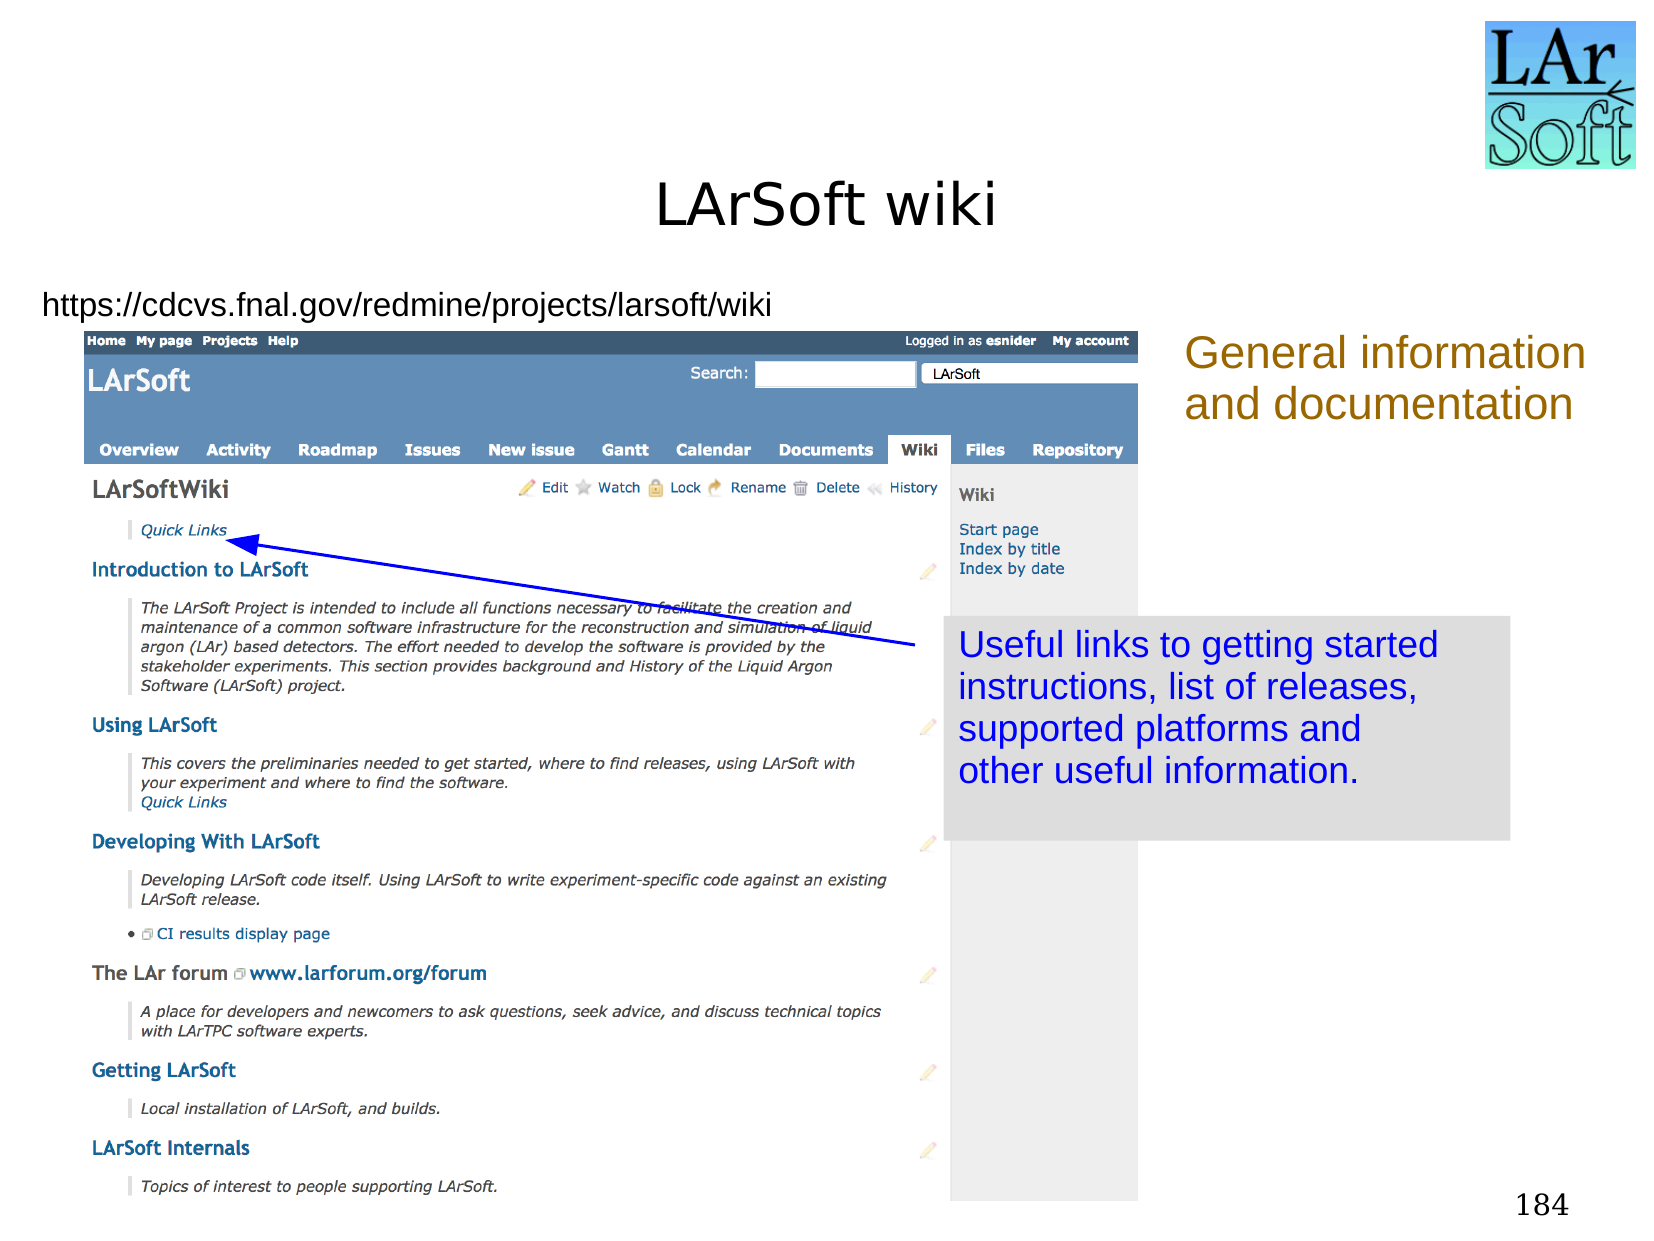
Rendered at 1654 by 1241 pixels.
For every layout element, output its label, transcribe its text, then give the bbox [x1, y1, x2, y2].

title LArSoft wiki [121, 102, 1533, 310]
text_box Useful links to getting started instructions, list of releases, supported platforms and other useful information. [943, 615, 1511, 841]
picture [1485, 21, 1636, 169]
text_box General information and documentation [1169, 319, 1615, 437]
text_box https://cdcvs.fnal.gov/redmine/projects/larsoft/wiki [27, 278, 788, 373]
picture [84, 331, 1138, 1201]
